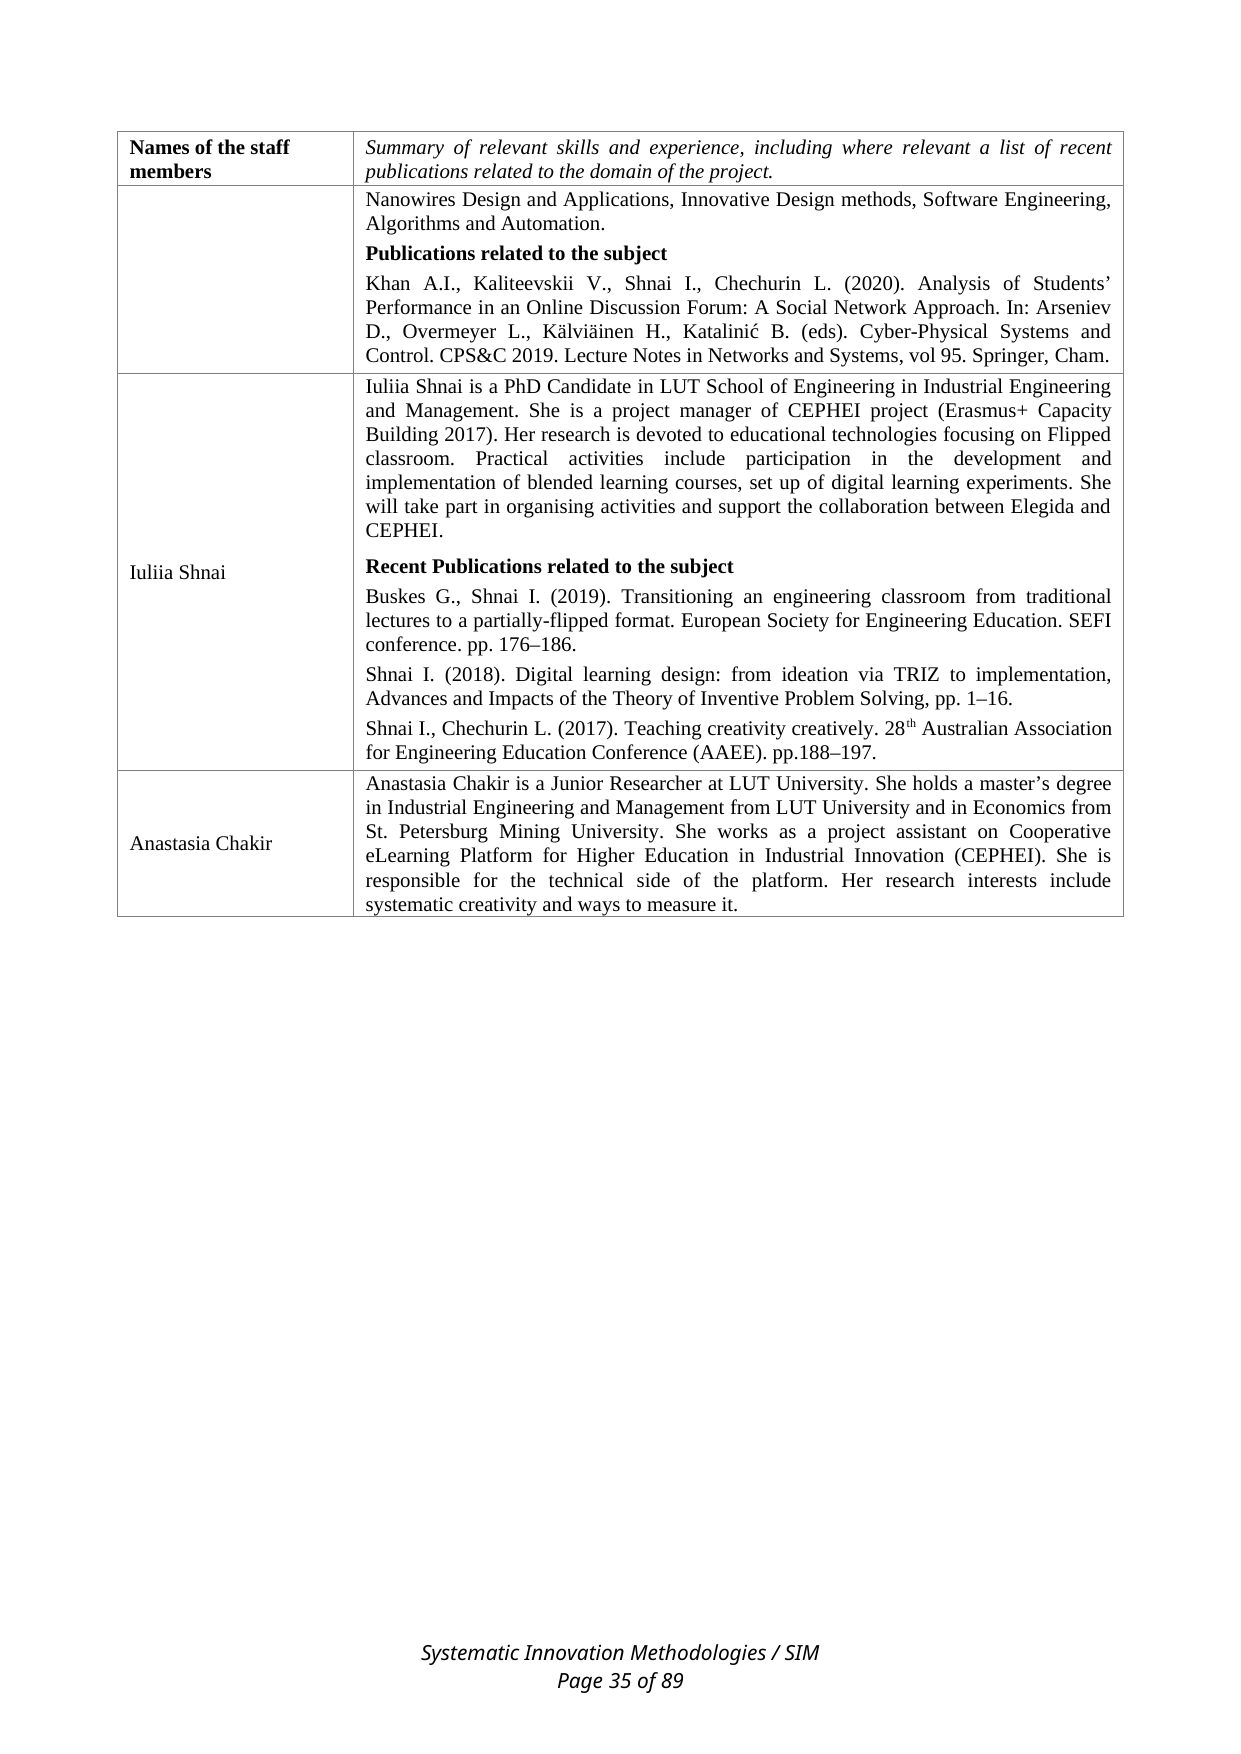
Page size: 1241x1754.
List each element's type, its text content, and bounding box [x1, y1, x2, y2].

table_cell Iuliia Shnai is a PhD Candidate in LUT School of Engineering in Industrial Engineering and Management. She is a project manager of CEPHEI project (Erasmus+ Capacity Building 2017). Her research is devoted to educational technologies focusing on Flipped classroom. Practical activities include participation in the development and implementation of blended learning courses, set up of digital learning experiments. She will take part in organising activities and support the collaboration between Elegida and CEPHEI. Recent Publications related to the subject Buskes G., Shnai I. (2019). Transitioning an engineering classroom from traditional lectures to a partially-flipped format. European Society for Engineering Education. SEFI conference. pp. 176–186. Shnai I. (2018). Digital learning design: from ideation via TRIZ to implementation, Advances and Impacts of the Theory of Inventive Problem Solving, pp. 1–16. Shnai I., Chechurin L. (2017). Teaching creativity creatively. 28th Australian Association for Engineering Education Conference (AAEE). pp.188–197. [354, 374, 1123, 770]
table_cell Anastasia Chakir [118, 771, 353, 916]
table_cell Anastasia Chakir is a Junior Researcher at LUT University. She holds a master’s degree in Industrial Engineering and Management from LUT University and in Economics from St. Petersburg Mining University. She works as a project assistant on Cooperative eLearning Platform for Higher Education in Industrial Innovation (CEPHEI). She is responsible for the technical side of the platform. Her research interests include systematic creativity and ways to measure it. [354, 771, 1123, 916]
table_cell Nanowires Design and Applications, Innovative Design methods, Software Engineering, Algorithms and Automation. Publications related to the subject Khan A.I., Kaliteevskii V., Shnai I., Chechurin L. (2020). Analysis of Students’ Performance in an Online Discussion Forum: A Social Network Approach. In: Arseniev D., Overmeyer L., Kälviäinen H., Katalinić B. (eds). Cyber-Physical Systems and Control. CPS&C 2019. Lecture Notes in Networks and Systems, vol 95. Springer, Cham. [354, 186, 1123, 373]
table_cell [118, 186, 353, 373]
table_header Summary of relevant skills and experience, including where relevant a list of recent publications related to the domain of the project. [354, 132, 1123, 185]
table_header Names of the staff members [118, 132, 353, 185]
table_cell Iuliia Shnai [118, 374, 353, 770]
